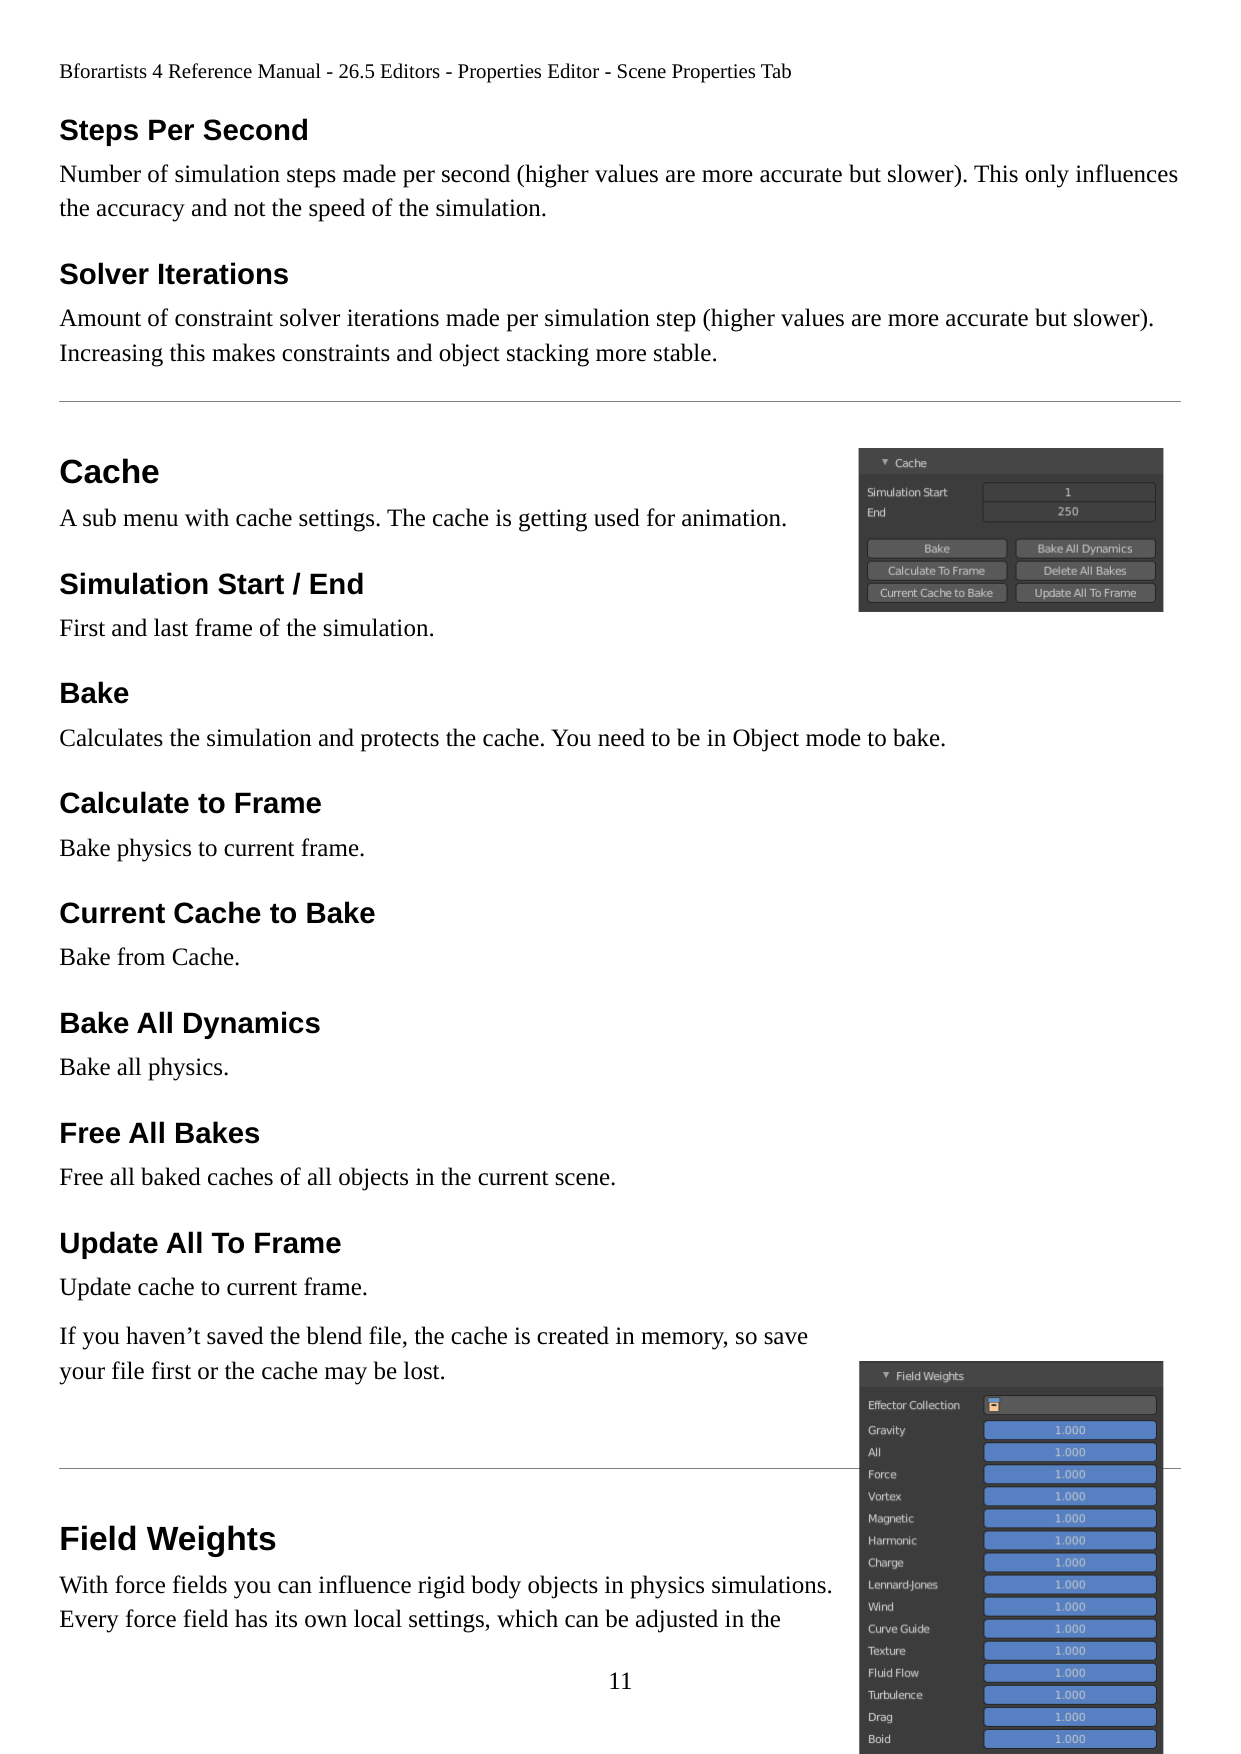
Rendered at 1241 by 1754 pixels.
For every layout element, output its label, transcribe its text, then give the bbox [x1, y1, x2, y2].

text Free all baked caches of all objects in the current scene. [59, 1162, 1181, 1191]
subtitle Calculate to Frame [59, 786, 1181, 820]
subtitle Bake [59, 676, 1181, 710]
text Number of simulation steps made per second (higher values are more accurate but slower). This only influences the accuracy and not the speed of the simulation. [59, 159, 1181, 222]
text If you haven’t saved the blend file, the cache is created in memory, so save your file first or the cache may be lost. [59, 1321, 1181, 1384]
subtitle Simulation Start / End [59, 567, 858, 600]
subtitle Steps Per Second [59, 113, 1181, 146]
subtitle Update All To Frame [59, 1226, 1181, 1260]
text First and last frame of the simulation. [59, 613, 1181, 642]
text A sub menu with cache settings. The cache is getting used for animation. [59, 503, 858, 532]
subtitle Bake All Dynamics [59, 1006, 1181, 1040]
subtitle Cache [59, 452, 858, 490]
text Calculates the simulation and protects the cache. You need to be in Object mode to bake. [59, 723, 1181, 751]
subtitle Solver Iterations [59, 257, 1181, 291]
text Amount of constraint solver iterations made per simulation step (higher values are more accurate but slower). Increasing this makes constraints and object stacking more stable. [59, 303, 1181, 366]
subtitle Current Cache to Bake [59, 896, 1181, 930]
subtitle [1164, 1519, 1181, 1557]
text With force fields you can influence rigid body objects in physics simulations. Every force field has its own local settings, which can be adjusted in the [59, 1570, 859, 1633]
text Update cache to current frame. [59, 1272, 1181, 1301]
subtitle [1164, 452, 1181, 490]
subtitle [1164, 567, 1181, 600]
text Bake all physics. [59, 1052, 1181, 1081]
picture [858, 448, 1164, 612]
picture [859, 1361, 1164, 1754]
subtitle Free All Bakes [59, 1116, 1181, 1150]
text Bake physics to current frame. [59, 833, 1181, 861]
subtitle Field Weights [59, 1519, 859, 1557]
text Bake from Cache. [59, 942, 1181, 971]
